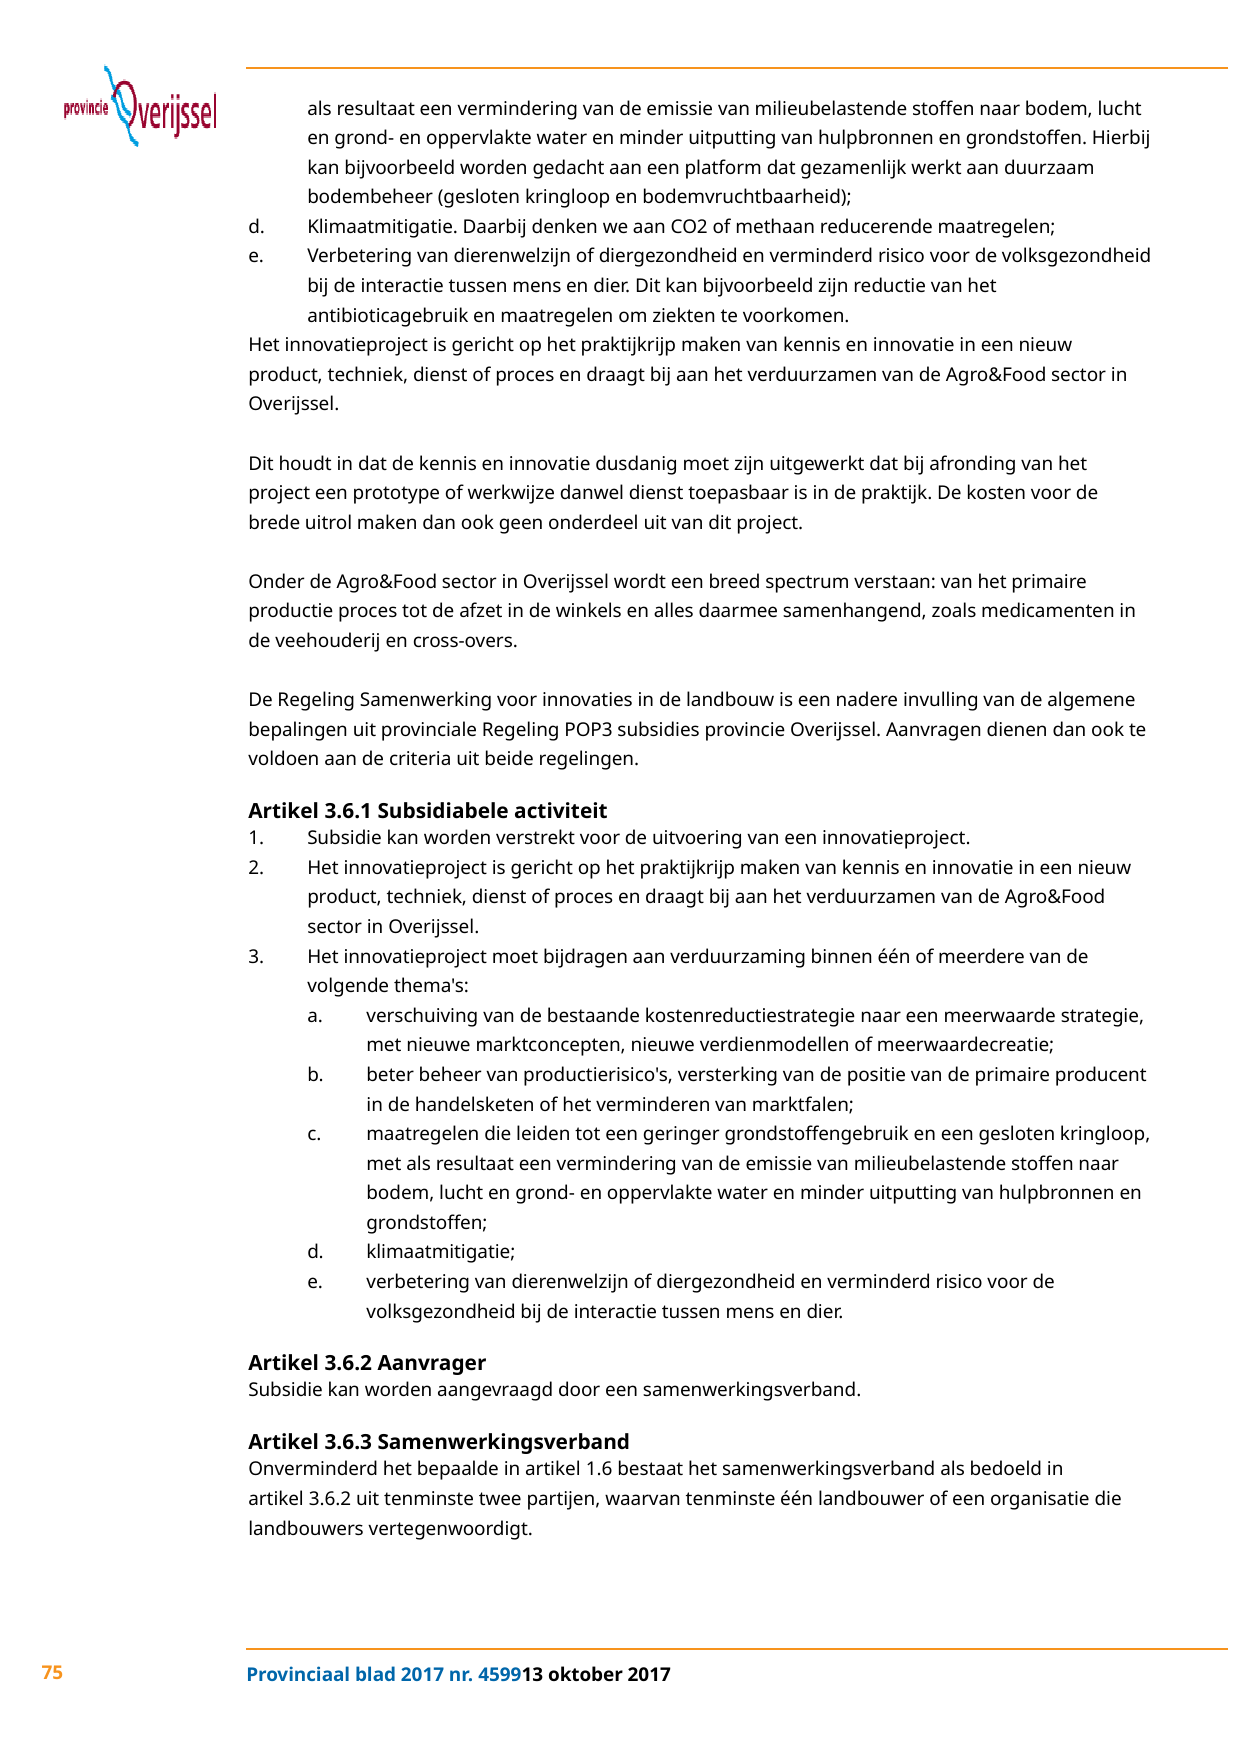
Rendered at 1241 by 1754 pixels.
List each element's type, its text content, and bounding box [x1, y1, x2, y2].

text Subsidie kan worden aangevraagd door een samenwerkingsverband. [248, 1377, 1152, 1402]
text Dit houdt in dat de kennis en innovatie dusdanig moet zijn uitgewerkt dat bij afronding van het project een prototype of werkwijze danwel dienst toepasbaar is in de praktijk. De kosten voor de brede uitrol maken dan ook geen onderdeel uit van dit project. [248, 450, 1152, 535]
list verbetering van dierenwelzijn of diergezondheid en verminderd risico voor de volksgezondheid bij de interactie tussen mens en dier. [307, 1268, 1152, 1323]
text Artikel 3.6.3 Samenwerkingsverband [248, 1427, 1152, 1456]
picture [41, 47, 231, 172]
list Verbetering van dierenwelzijn of diergezondheid en verminderd risico voor de volksgezondheid bij de interactie tussen mens en dier. Dit kan bijvoorbeeld zijn reductie van het antibioticagebruik en maatregelen om ziekten te voorkomen. [248, 243, 1152, 328]
text Onder de Agro&Food sector in Overijssel wordt een breed spectrum verstaan: van het primaire productie proces tot de afzet in de winkels en alles daarmee samenhangend, zoals medicamenten in de veehouderij en cross-overs. [248, 568, 1152, 653]
list beter beheer van productierisico's, versterking van de positie van de primaire producent in de handelsketen of het verminderen van marktfalen; [307, 1061, 1152, 1116]
list Klimaatmitigatie. Daarbij denken we aan CO2 of methaan reducerende maatregelen; [248, 213, 1152, 239]
text Onverminderd het bepaalde in artikel 1.6 bestaat het samenwerkingsverband als bedoeld in artikel 3.6.2 uit tenminste twee partijen, waarvan tenminste één landbouwer of een organisatie die landbouwers vertegenwoordigt. [248, 1456, 1152, 1540]
list Subsidie kan worden verstrekt voor de uitvoering van een innovatieproject. [248, 824, 1152, 850]
text Artikel 3.6.1 Subsidiabele activiteit [248, 796, 1152, 824]
list Het innovatieproject moet bijdragen aan verduurzaming binnen één of meerdere van de volgende thema's: [248, 943, 1152, 998]
list verschuiving van de bestaande kostenreductiestrategie naar een meerwaarde strategie, met nieuwe marktconcepten, nieuwe verdienmodellen of meerwaardecreatie; [307, 1002, 1152, 1057]
list als resultaat een vermindering van de emissie van milieubelastende stoffen naar bodem, lucht en grond- en oppervlakte water en minder uitputting van hulpbronnen en grondstoffen. Hierbij kan bijvoorbeeld worden gedacht aan een platform dat gezamenlijk werkt aan duurzaam bodembeheer (gesloten kringloop en bodemvruchtbaarheid); [248, 95, 1152, 209]
list maatregelen die leiden tot een geringer grondstoffengebruik en een gesloten kringloop, met als resultaat een vermindering van de emissie van milieubelastende stoffen naar bodem, lucht en grond- en oppervlakte water en minder uitputting van hulpbronnen en grondstoffen; [307, 1120, 1152, 1235]
list Het innovatieproject is gericht op het praktijkrijp maken van kennis en innovatie in een nieuw product, techniek, dienst of proces en draagt bij aan het verduurzamen van de Agro&Food sector in Overijssel. [248, 854, 1152, 939]
text Het innovatieproject is gericht op het praktijkrijp maken van kennis en innovatie in een nieuw product, techniek, dienst of proces en draagt bij aan het verduurzamen van de Agro&Food sector in Overijssel. [248, 331, 1152, 416]
text Artikel 3.6.2 Aanvrager [248, 1348, 1152, 1377]
text De Regeling Samenwerking voor innovaties in de landbouw is een nadere invulling van de algemene bepalingen uit provinciale Regeling POP3 subsidies provincie Overijssel. Aanvragen dienen dan ook te voldoen aan de criteria uit beide regelingen. [248, 686, 1152, 771]
list klimaatmitigatie; [307, 1239, 1152, 1264]
